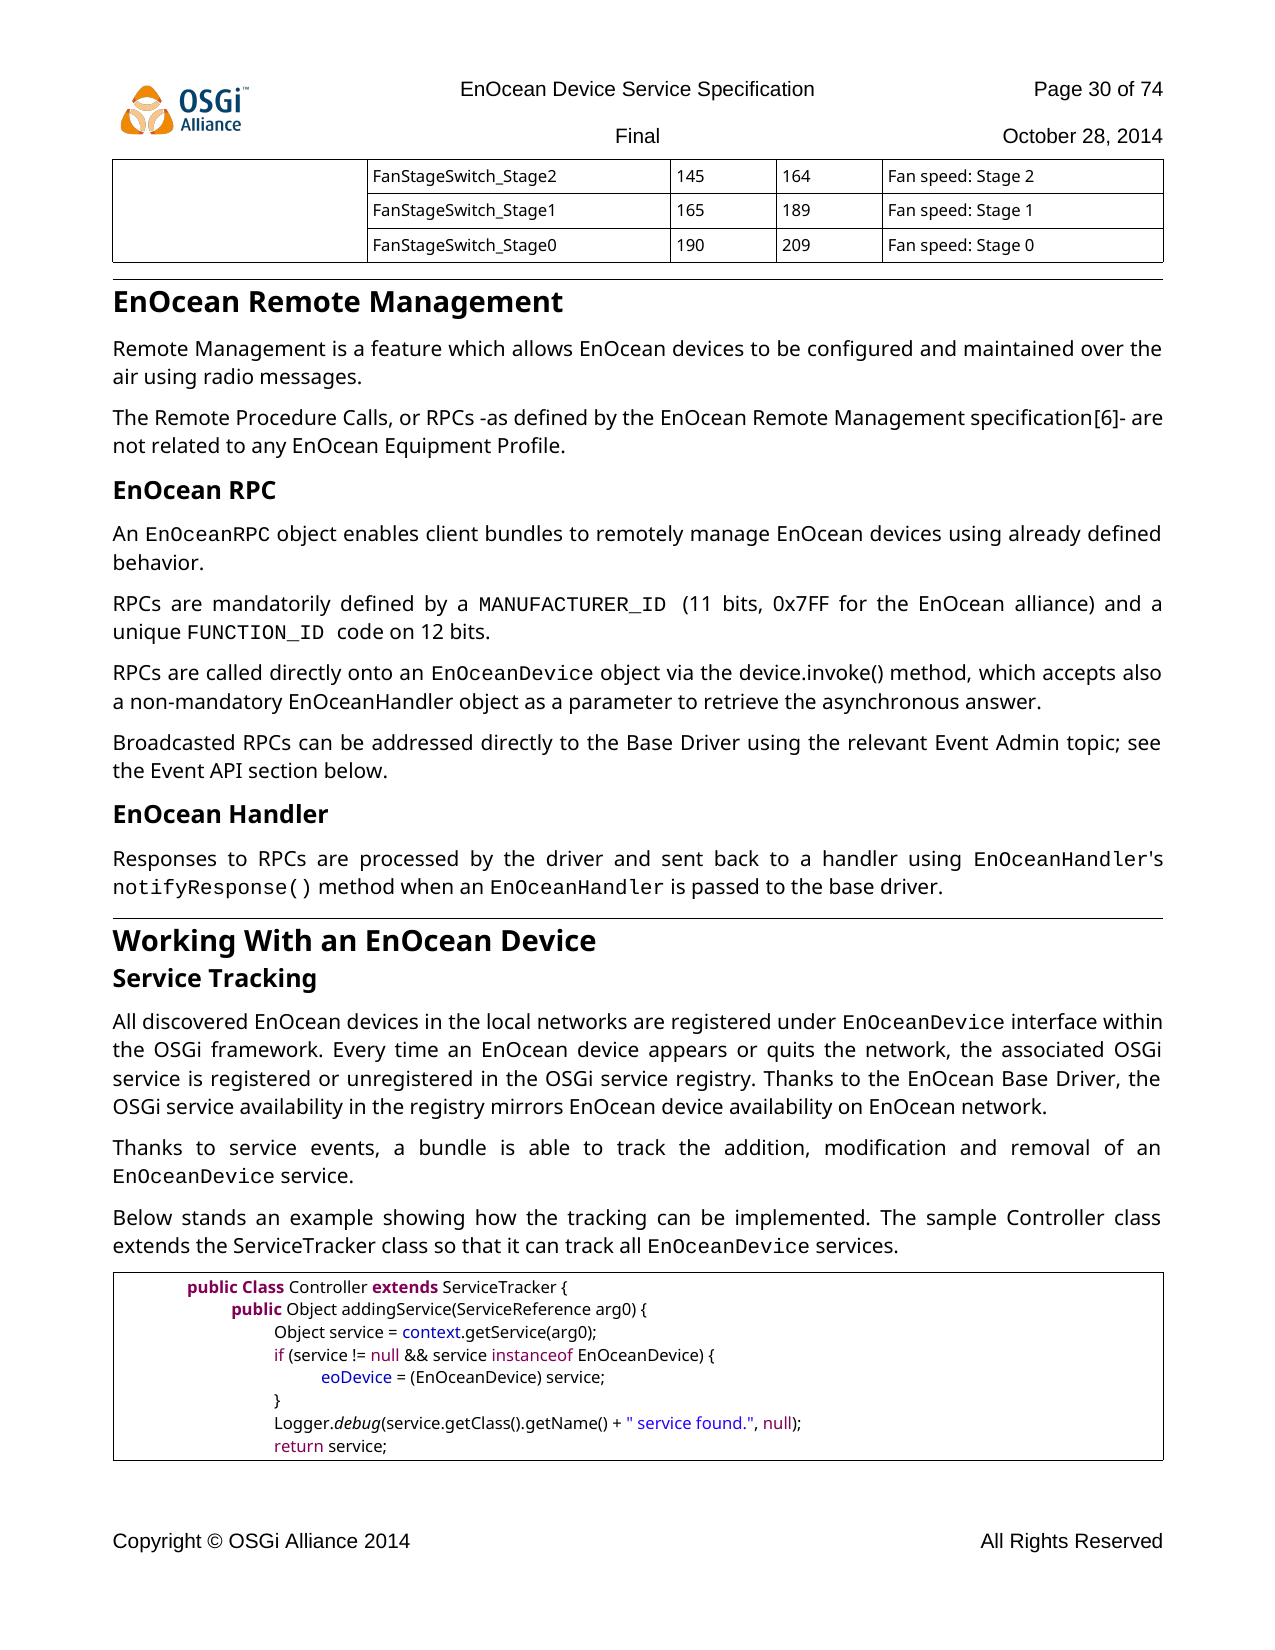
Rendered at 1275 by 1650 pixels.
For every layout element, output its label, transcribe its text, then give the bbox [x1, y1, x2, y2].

subtitle Working With an EnOcean Device [112, 919, 1163, 960]
table_cell Fan speed: Stage 2 [883, 160, 1163, 193]
table_cell 145 [671, 160, 776, 193]
picture [113, 78, 257, 142]
table_cell Fan speed: Stage 1 [883, 194, 1163, 227]
table_cell FanStageSwitch_Stage0 [368, 229, 670, 262]
text Responses to RPCs are processed by the driver and sent back to a handler using EnOceanHandler's notifyResponse() method when an EnOceanHandler is passed to the base driver. [112, 844, 1163, 901]
subtitle EnOcean Remote Management [112, 280, 1163, 321]
text RPCs are called directly onto an EnOceanDevice object via the device.invoke() method, which accepts also a non-mandatory EnOceanHandler object as a parameter to retrieve the asynchronous answer. [112, 658, 1163, 715]
text Remote Management is a feature which allows EnOcean devices to be configured and maintained over the air using radio messages. [112, 334, 1163, 391]
table_cell 189 [777, 194, 882, 227]
table_cell 190 [671, 229, 776, 262]
text All discovered EnOcean devices in the local networks are registered under EnOceanDevice interface within the OSGi framework. Every time an EnOcean device appears or quits the network, the associated OSGi service is registered or unregistered in the OSGi service registry. Thanks to the EnOcean Base Driver, the OSGi service availability in the registry mirrors EnOcean device availability on EnOcean network. [112, 1007, 1163, 1121]
text RPCs are mandatorily defined by a MANUFACTURER_ID (11 bits, 0x7FF for the EnOcean alliance) and a unique FUNCTION_ID code on 12 bits. [112, 589, 1163, 646]
text return service; [114, 1431, 1163, 1460]
table_cell 165 [671, 194, 776, 227]
text Logger.debug(service.getClass().getName() + " service found.", null); [114, 1408, 1163, 1431]
table_cell [113, 160, 367, 262]
table_cell Fan speed: Stage 0 [883, 229, 1163, 262]
table_cell FanStageSwitch_Stage2 [368, 160, 670, 193]
text The Remote Procedure Calls, or RPCs -as defined by the EnOcean Remote Management specification[6].- are not related to any EnOcean Equipment Profile. [112, 403, 1163, 460]
text public Class Controller extends ServiceTracker { [114, 1273, 1163, 1295]
table_cell 164 [777, 160, 882, 193]
text Thanks to service events, a bundle is able to track the addition, modification and removal of an EnOceanDevice service. [112, 1133, 1163, 1190]
text EnOcean RPC [112, 473, 1163, 507]
text if (service != null && service instanceof EnOceanDevice) { [114, 1340, 1163, 1363]
text An EnOceanRPC object enables client bundles to remotely manage EnOcean devices using already defined behavior. [112, 519, 1163, 576]
table_cell FanStageSwitch_Stage1 [368, 194, 670, 227]
text eoDevice = (EnOceanDevice) service; [114, 1363, 1163, 1386]
text Object service = context.getService(arg0); [114, 1317, 1163, 1340]
subtitle Service Tracking [112, 960, 1163, 994]
subtitle EnOcean Handler [112, 797, 1163, 831]
text } [114, 1386, 1163, 1408]
text Broadcasted RPCs can be addressed directly to the Base Driver using the relevant Event Admin topic; see the Event API section below. [112, 728, 1163, 784]
table_cell 209 [777, 229, 882, 262]
text public Object addingService(ServiceReference arg0) { [114, 1295, 1163, 1317]
text Below stands an example showing how the tracking can be implemented. The sample Controller class extends the ServiceTracker class so that it can track all EnOceanDevice services. [112, 1203, 1163, 1259]
